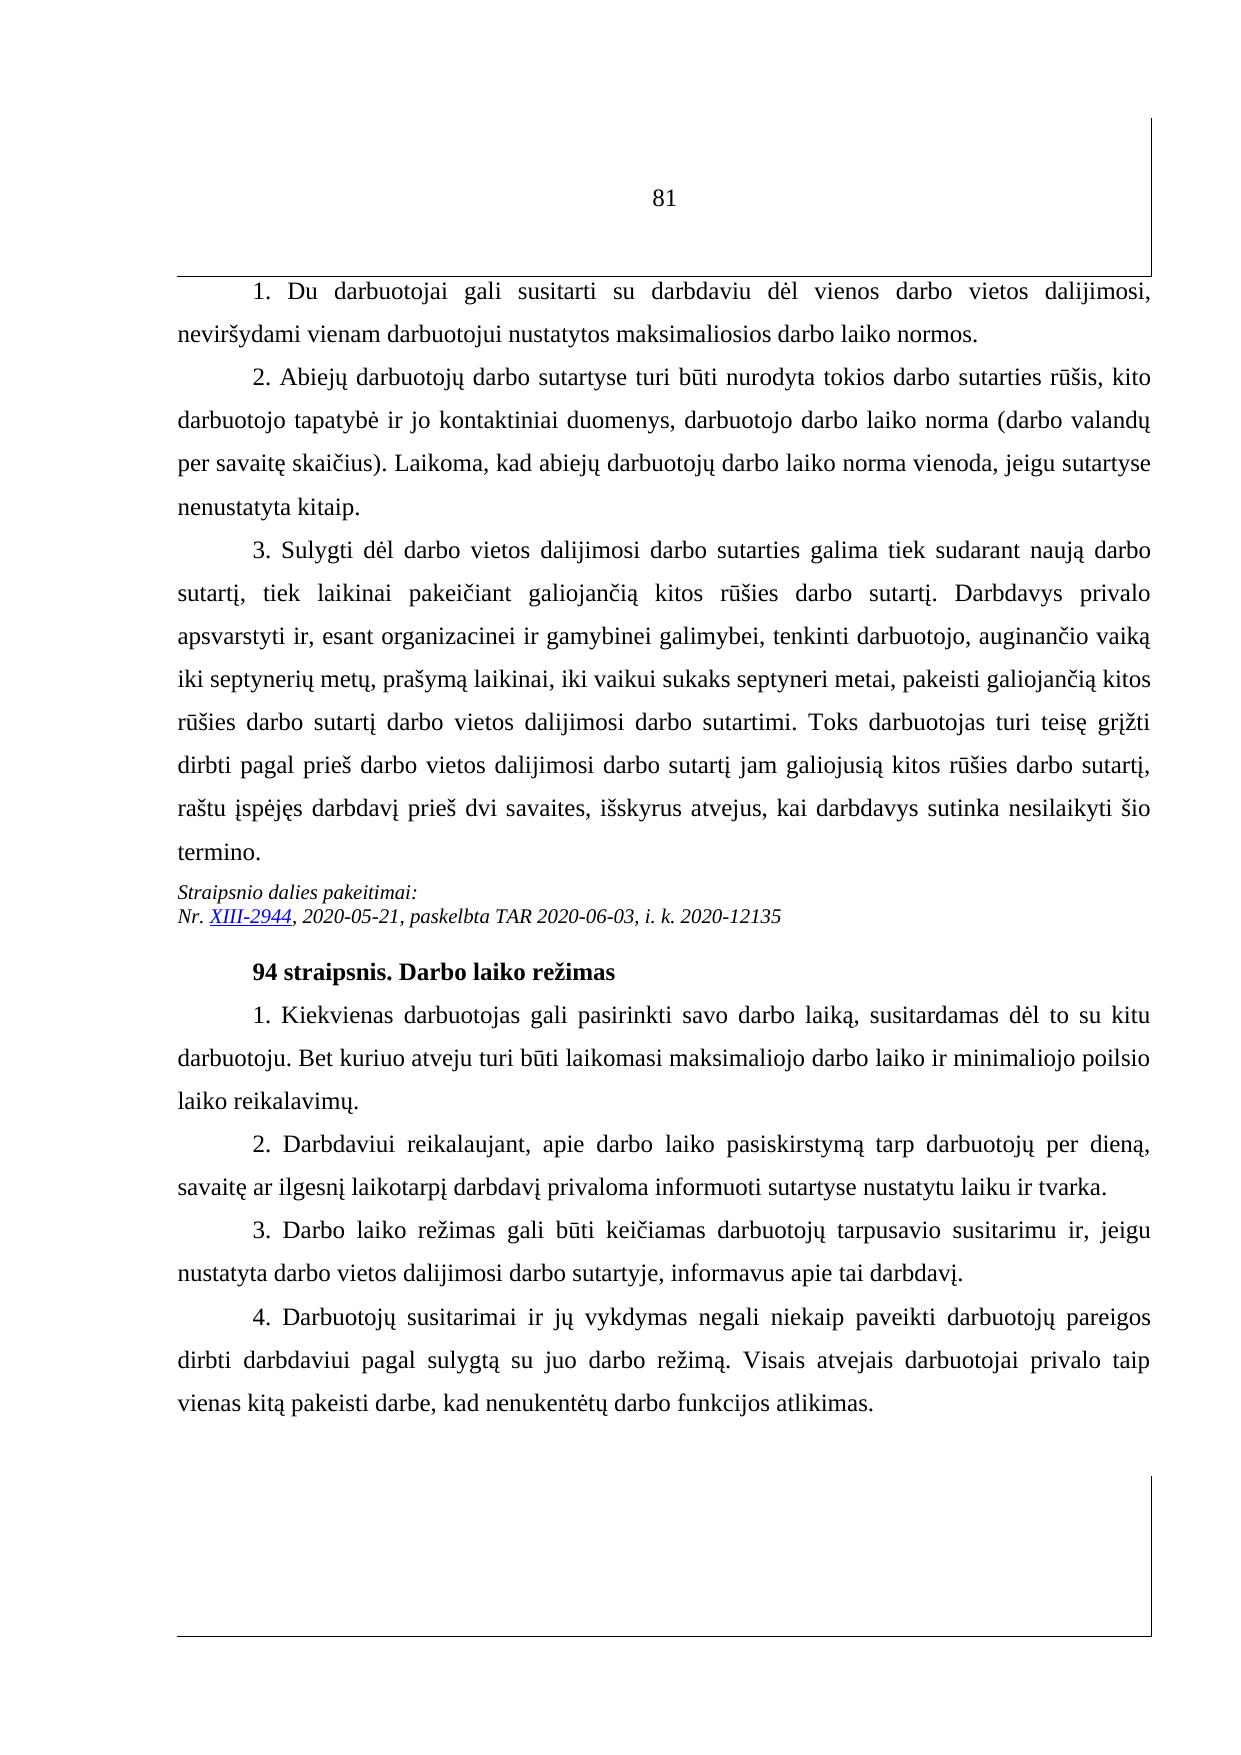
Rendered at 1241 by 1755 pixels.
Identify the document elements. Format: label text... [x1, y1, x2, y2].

subtitle 94 straipsnis. Darbo laiko režimas [177, 957, 1152, 985]
text 2. Abiejų darbuotojų darbo sutartyse turi būti nurodyta tokios darbo sutarties rūšis, kito darbuotojo tapatybė ir jo kontaktiniai duomenys, darbuotojo darbo laiko norma (darbo valandų per savaitę skaičius). Laikoma, kad abiejų darbuotojų darbo laiko norma vienoda, jeigu sutartyse nenustatyta kitaip. [177, 362, 1152, 520]
text 1. Kiekvienas darbuotojas gali pasirinkti savo darbo laiką, susitardamas dėl to su kitu darbuotoju. Bet kuriuo atveju turi būti laikomasi maksimaliojo darbo laiko ir minimaliojo poilsio laiko reikalavimų. [177, 1000, 1152, 1115]
text Straipsnio dalies pakeitimai: [177, 880, 1152, 904]
text 3. Darbo laiko režimas gali būti keičiamas darbuotojų tarpusavio susitarimu ir, jeigu nustatyta darbo vietos dalijimosi darbo sutartyje, informavus apie tai darbdavį. [177, 1215, 1152, 1287]
text 3. Sulygti dėl darbo vietos dalijimosi darbo sutarties galima tiek sudarant naują darbo sutartį, tiek laikinai pakeičiant galiojančią kitos rūšies darbo sutartį. Darbdavys privalo apsvarstyti ir, esant organizacinei ir gamybinei galimybei, tenkinti darbuotojo, auginančio vaiką iki septynerių metų, prašymą laikinai, iki vaikui sukaks septyneri metai, pakeisti galiojančią kitos rūšies darbo sutartį darbo vietos dalijimosi darbo sutartimi. Toks darbuotojas turi teisę grįžti dirbti pagal prieš darbo vietos dalijimosi darbo sutartį jam galiojusią kitos rūšies darbo sutartį, raštu įspėjęs darbdavį prieš dvi savaites, išskyrus atvejus, kai darbdavys sutinka nesilaikyti šio termino. [177, 535, 1152, 865]
text 2. Darbdaviui reikalaujant, apie darbo laiko pasiskirstymą tarp darbuotojų per dieną, savaitę ar ilgesnį laikotarpį darbdavį privaloma informuoti sutartyse nustatytu laiku ir tvarka. [177, 1129, 1152, 1201]
text 1. Du darbuotojai gali susitarti su darbdaviu dėl vienos darbo vietos dalijimosi, neviršydami vienam darbuotojui nustatytos maksimaliosios darbo laiko normos. [177, 276, 1152, 348]
text 4. Darbuotojų susitarimai ir jų vykdymas negali niekaip paveikti darbuotojų pareigos dirbti darbdaviui pagal sulygtą su juo darbo režimą. Visais atvejais darbuotojai privalo taip vienas kitą pakeisti darbe, kad nenukentėtų darbo funkcijos atlikimas. [177, 1302, 1152, 1417]
text Nr. XIII-2944, 2020-05-21, paskelbta TAR 2020-06-03, i. k. 2020-12135 [177, 904, 1152, 928]
